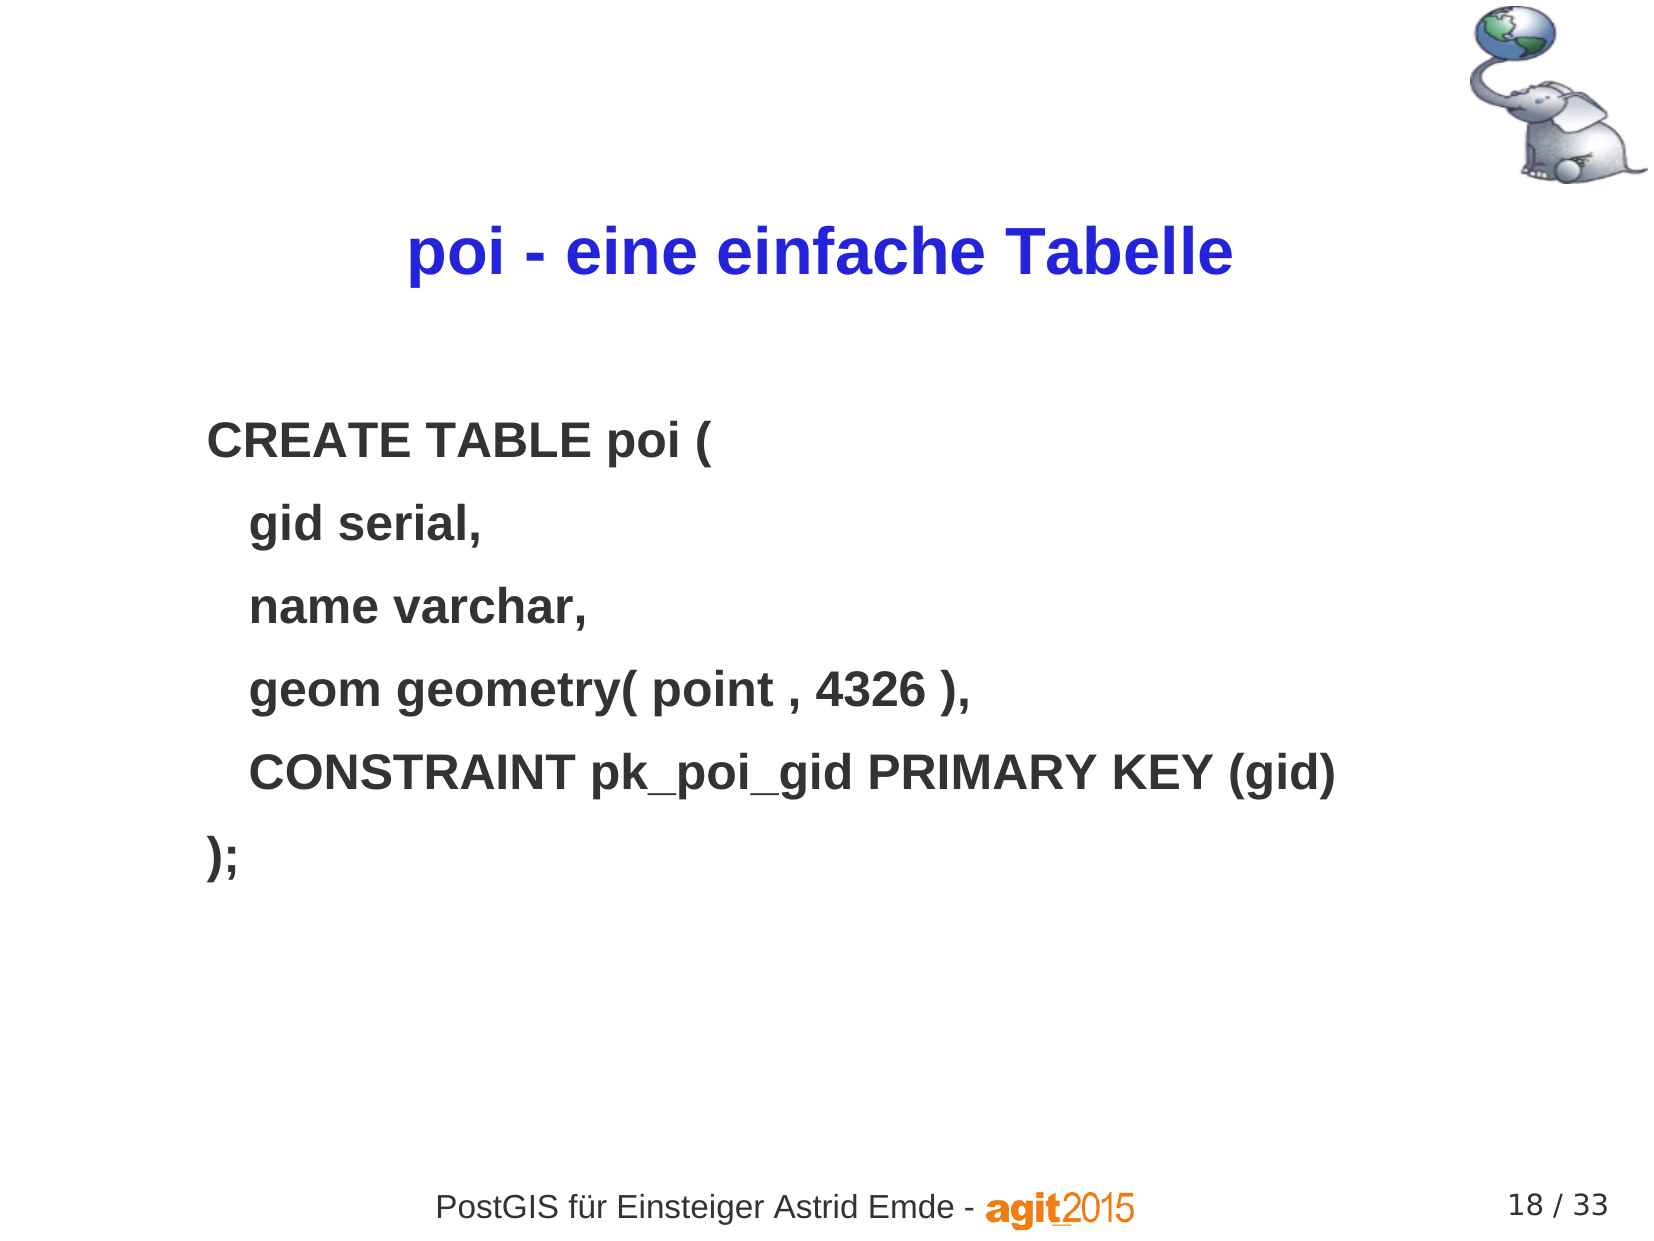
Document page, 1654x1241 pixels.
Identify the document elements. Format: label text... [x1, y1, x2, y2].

list CREATE TABLE poi ( gid serial, name varchar, geom geometry( point , 4326 ), CONSTRAINT pk_poi_gid PRIMARY KEY (gid) ); [206, 324, 1565, 1144]
picture [986, 1192, 1134, 1231]
title poi - eine einfache Tabelle [76, 177, 1565, 325]
picture [1470, 6, 1648, 184]
